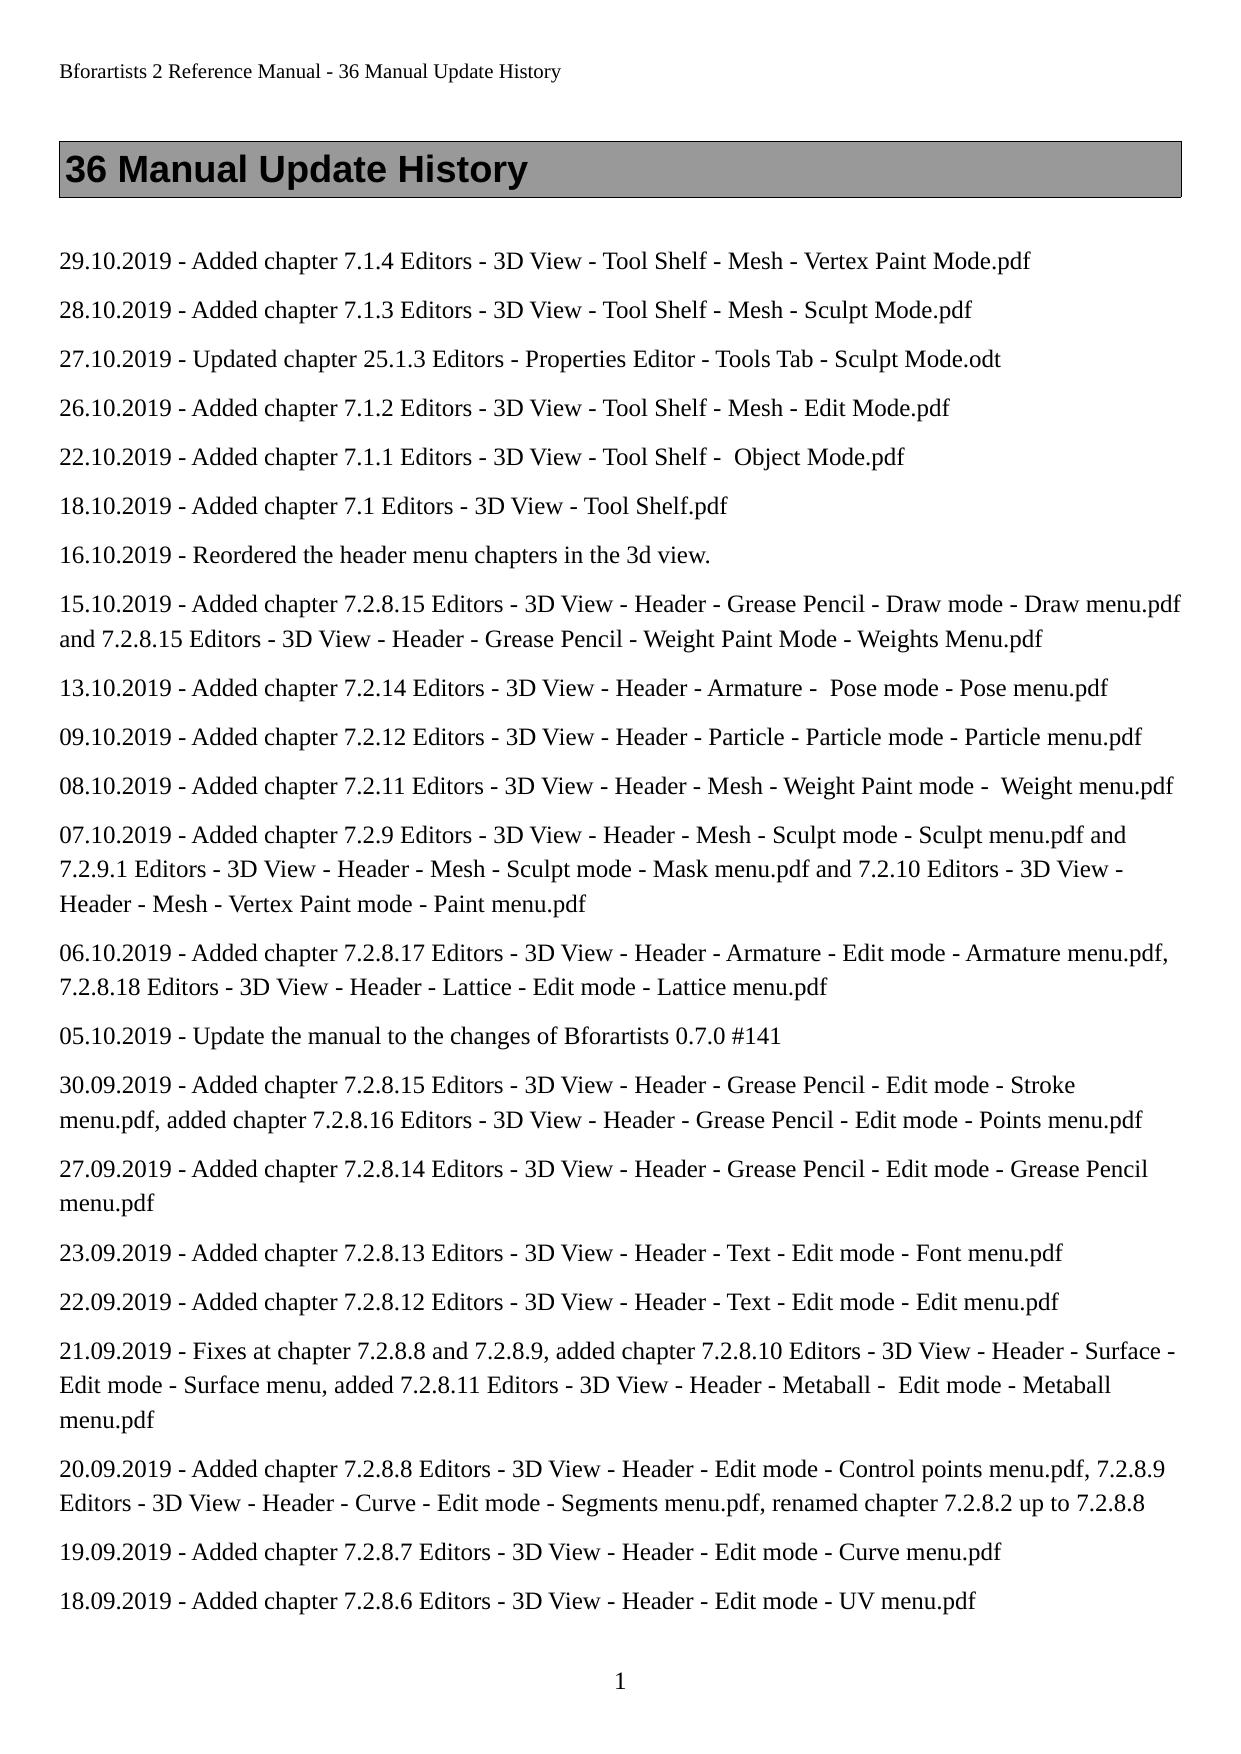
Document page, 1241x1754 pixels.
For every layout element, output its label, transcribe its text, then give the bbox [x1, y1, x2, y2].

text 28.10.2019 - Added chapter 7.1.3 Editors - 3D View - Tool Shelf - Mesh - Sculpt Mode.pdf [59, 295, 1181, 323]
text 08.10.2019 - Added chapter 7.2.11 Editors - 3D View - Header - Mesh - Weight Paint mode - Weight menu.pdf [59, 771, 1181, 799]
text 29.10.2019 - Added chapter 7.1.4 Editors - 3D View - Tool Shelf - Mesh - Vertex Paint Mode.pdf [59, 246, 1181, 274]
text 27.10.2019 - Updated chapter 25.1.3 Editors - Properties Editor - Tools Tab - Sculpt Mode.odt [59, 344, 1181, 373]
text 22.09.2019 - Added chapter 7.2.8.12 Editors - 3D View - Header - Text - Edit mode - Edit menu.pdf [59, 1287, 1181, 1315]
text 06.10.2019 - Added chapter 7.2.8.17 Editors - 3D View - Header - Armature - Edit mode - Armature menu.pdf, 7.2.8.18 Editors - 3D View - Header - Lattice - Edit mode - Lattice menu.pdf [59, 938, 1181, 1001]
text 22.10.2019 - Added chapter 7.1.1 Editors - 3D View - Tool Shelf - Object Mode.pdf [59, 442, 1181, 471]
text 23.09.2019 - Added chapter 7.2.8.13 Editors - 3D View - Header - Text - Edit mode - Font menu.pdf [59, 1238, 1181, 1266]
text 05.10.2019 - Update the manual to the changes of Bforartists 0.7.0 #141 [59, 1021, 1181, 1050]
text 18.09.2019 - Added chapter 7.2.8.6 Editors - 3D View - Header - Edit mode - UV menu.pdf [59, 1586, 1181, 1615]
text 15.10.2019 - Added chapter 7.2.8.15 Editors - 3D View - Header - Grease Pencil - Draw mode - Draw menu.pdf and 7.2.8.15 Editors - 3D View - Header - Grease Pencil - Weight Paint Mode - Weights Menu.pdf [59, 589, 1181, 652]
text 21.09.2019 - Fixes at chapter 7.2.8.8 and 7.2.8.9, added chapter 7.2.8.10 Editors - 3D View - Header - Surface - Edit mode - Surface menu, added 7.2.8.11 Editors - 3D View - Header - Metaball - Edit mode - Metaball menu.pdf [59, 1336, 1181, 1433]
text 30.09.2019 - Added chapter 7.2.8.15 Editors - 3D View - Header - Grease Pencil - Edit mode - Stroke menu.pdf, added chapter 7.2.8.16 Editors - 3D View - Header - Grease Pencil - Edit mode - Points menu.pdf [59, 1071, 1181, 1134]
table_header 36 Manual Update History [60, 142, 1181, 197]
text 18.10.2019 - Added chapter 7.1 Editors - 3D View - Tool Shelf.pdf [59, 491, 1181, 520]
text 19.09.2019 - Added chapter 7.2.8.7 Editors - 3D View - Header - Edit mode - Curve menu.pdf [59, 1537, 1181, 1566]
text 13.10.2019 - Added chapter 7.2.14 Editors - 3D View - Header - Armature - Pose mode - Pose menu.pdf [59, 673, 1181, 701]
text 20.09.2019 - Added chapter 7.2.8.8 Editors - 3D View - Header - Edit mode - Control points menu.pdf, 7.2.8.9 Editors - 3D View - Header - Curve - Edit mode - Segments menu.pdf, renamed chapter 7.2.8.2 up to 7.2.8.8 [59, 1454, 1181, 1517]
text 27.09.2019 - Added chapter 7.2.8.14 Editors - 3D View - Header - Grease Pencil - Edit mode - Grease Pencil menu.pdf [59, 1154, 1181, 1217]
text 26.10.2019 - Added chapter 7.1.2 Editors - 3D View - Tool Shelf - Mesh - Edit Mode.pdf [59, 393, 1181, 422]
text 07.10.2019 - Added chapter 7.2.9 Editors - 3D View - Header - Mesh - Sculpt mode - Sculpt menu.pdf and 7.2.9.1 Editors - 3D View - Header - Mesh - Sculpt mode - Mask menu.pdf and 7.2.10 Editors - 3D View - Header - Mesh - Vertex Paint mode - Paint menu.pdf [59, 820, 1181, 918]
text 09.10.2019 - Added chapter 7.2.12 Editors - 3D View - Header - Particle - Particle mode - Particle menu.pdf [59, 722, 1181, 751]
text 16.10.2019 - Reordered the header menu chapters in the 3d view. [59, 540, 1181, 569]
